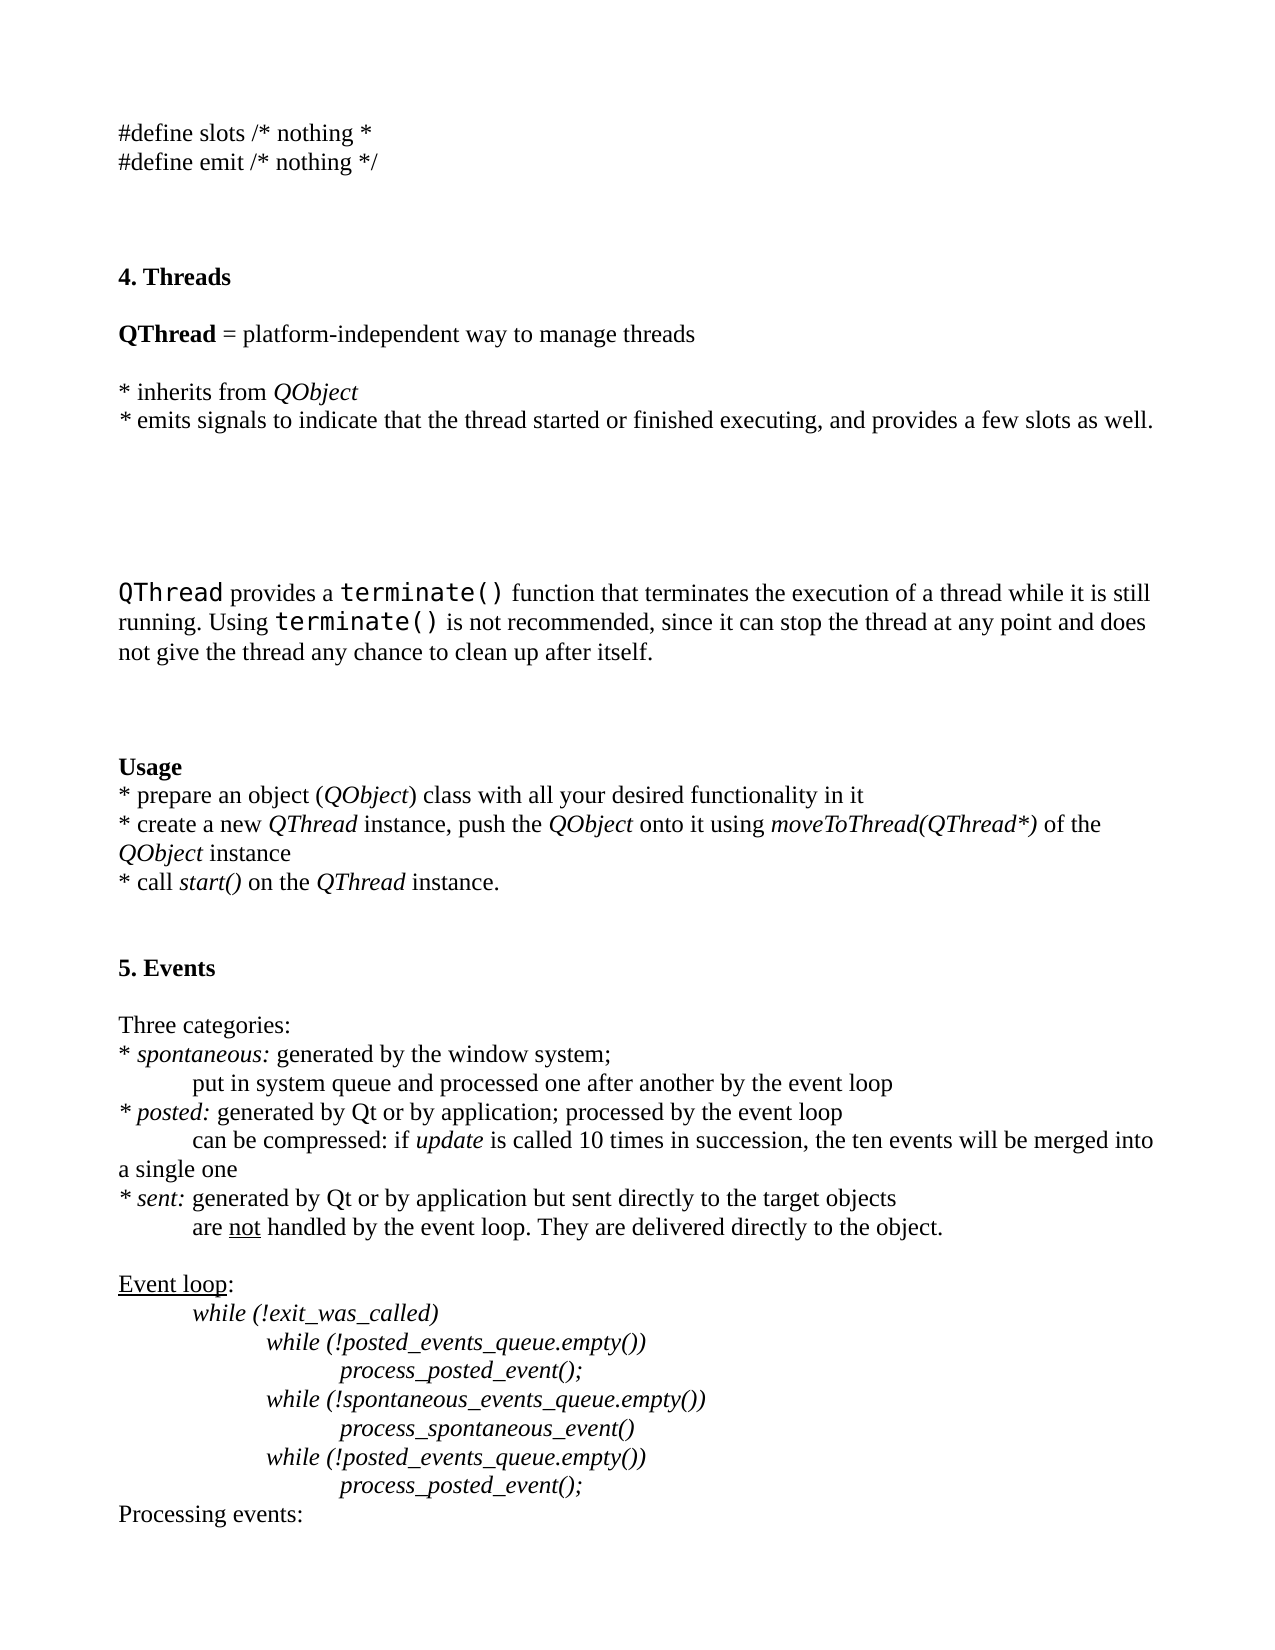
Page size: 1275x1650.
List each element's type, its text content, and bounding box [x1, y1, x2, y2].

text * posted: generated by Qt or by application; processed by the event loop [118, 1097, 1157, 1125]
text * call start() on the QThread instance. [118, 867, 1157, 895]
text * inherits from QObject [118, 377, 1157, 406]
text Usage [118, 752, 1157, 780]
text Event loop: [118, 1269, 1157, 1298]
text * create a new QThread instance, push the QObject onto it using moveToThread(QThread*) of the QObject instance [118, 809, 1157, 867]
text 4. Threads [118, 262, 1157, 291]
text * prepare an object (QObject) class with all your desired functionality in it [118, 780, 1157, 809]
text QThread = platform-independent way to manage threads [118, 319, 1157, 348]
text process_posted_event(); [118, 1355, 1157, 1384]
text process_spontaneous_event() [118, 1413, 1157, 1442]
text Processing events: [118, 1499, 1157, 1528]
text #define slots /* nothing * [118, 118, 1157, 147]
text while (!exit_was_called) [118, 1298, 1157, 1327]
text process_posted_event(); [118, 1470, 1157, 1499]
text put in system queue and processed one after another by the event loop [118, 1068, 1157, 1097]
text * sent: generated by Qt or by application but sent directly to the target objects [118, 1183, 1157, 1212]
text Three categories: [118, 1010, 1157, 1039]
text * emits signals to indicate that the thread started or finished executing, and provides a few slots as well. [118, 406, 1157, 434]
text can be compressed: if update is called 10 times in succession, the ten events will be merged into a single one [118, 1125, 1157, 1183]
text #define emit /* nothing */ [118, 147, 1157, 176]
text are not handled by the event loop. They are delivered directly to the object. [118, 1212, 1157, 1240]
text * spontaneous: generated by the window system; [118, 1039, 1157, 1068]
text QThread provides a terminate() function that terminates the execution of a thread while it is still running. Using terminate() is not recommended, since it can stop the thread at any point and does not give the thread any chance to clean up after itself. [118, 578, 1157, 665]
text 5. Events [118, 953, 1157, 982]
text while (!posted_events_queue.empty()) [118, 1327, 1157, 1355]
text while (!spontaneous_events_queue.empty()) [118, 1384, 1157, 1413]
text while (!posted_events_queue.empty()) [118, 1442, 1157, 1470]
